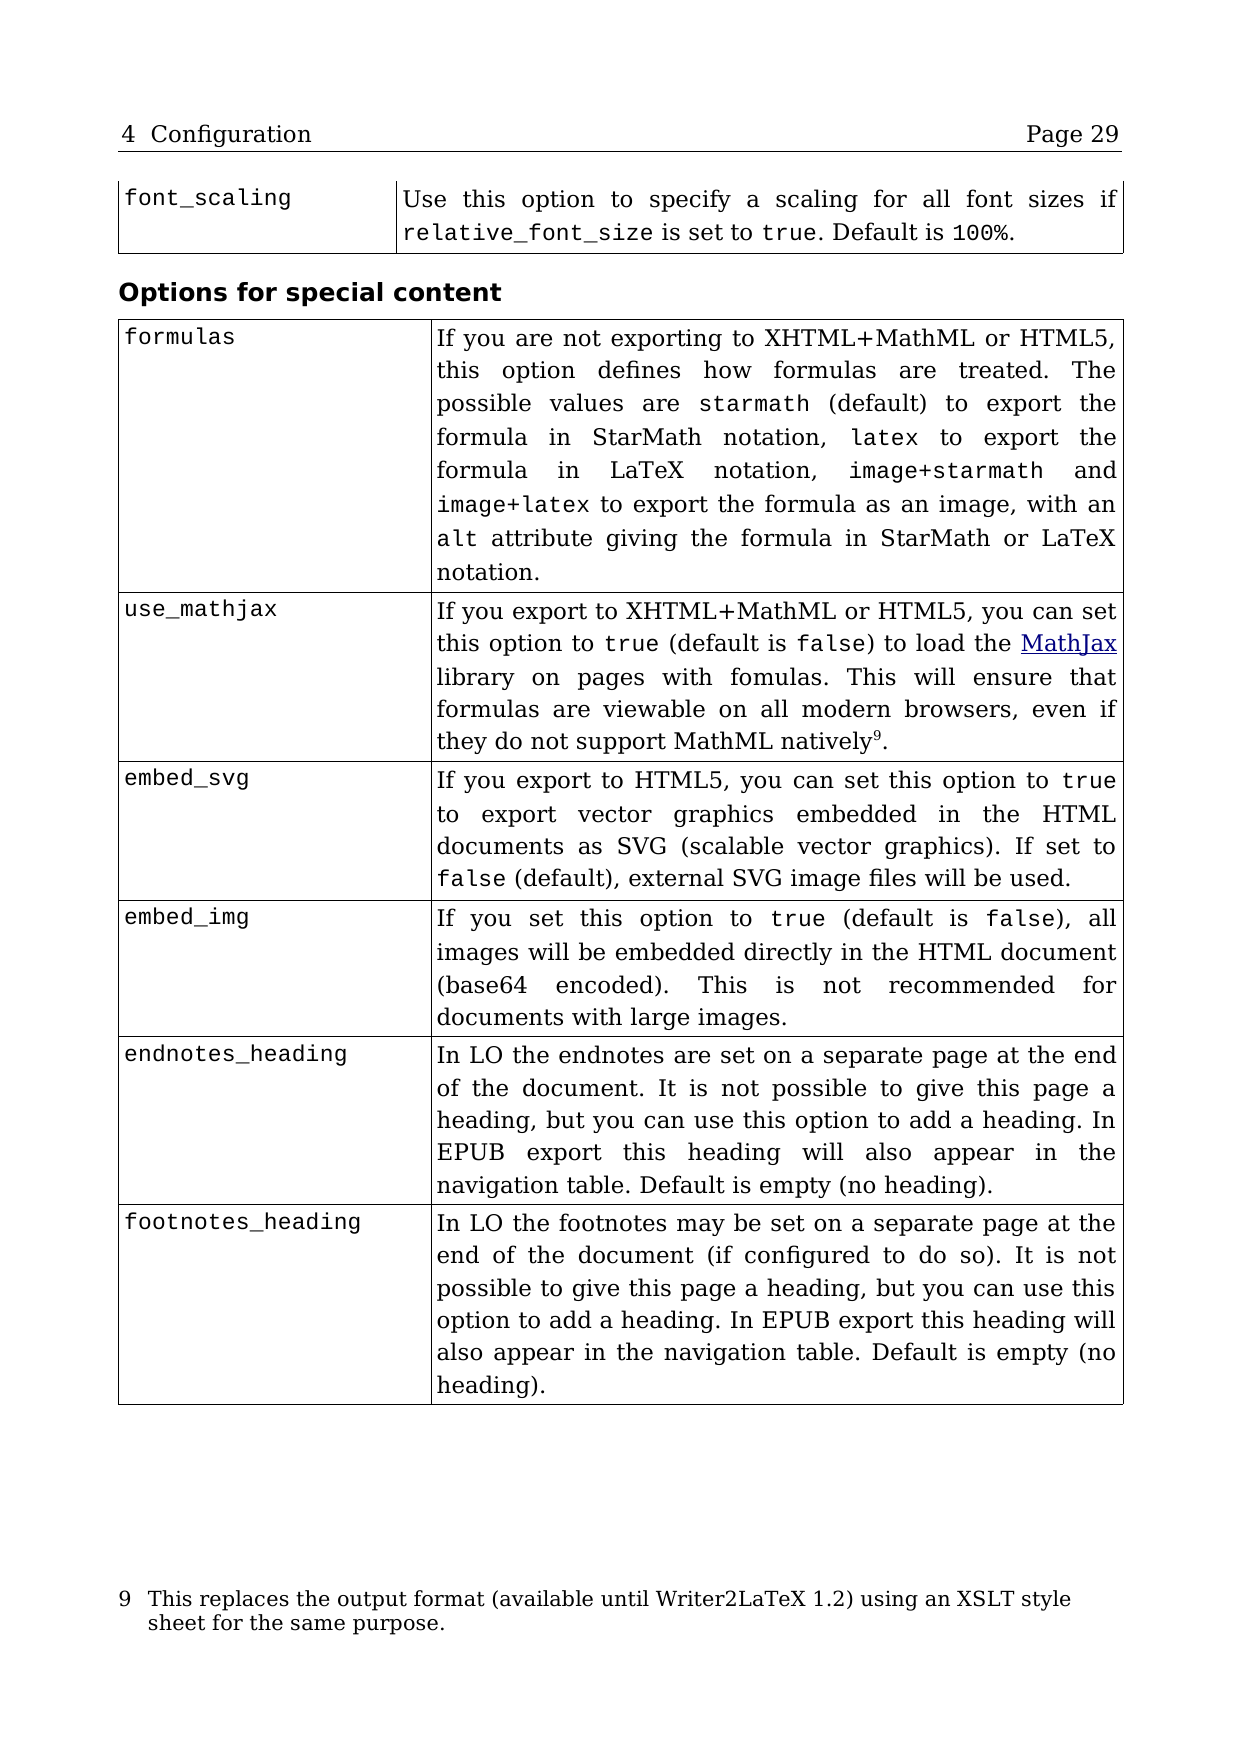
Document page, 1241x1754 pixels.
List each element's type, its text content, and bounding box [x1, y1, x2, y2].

subtitle Options for special content [118, 278, 1122, 307]
table_cell font_scaling [119, 181, 396, 253]
table_header formulas [119, 320, 431, 592]
table_cell In LO the footnotes may be set on a separate page at the end of the document (if configured to do so). It is not possible to give this page a heading, but you can use this option to add a heading. In EPUB export this heading will also appear in the navigation table. Default is empty (no heading). [432, 1205, 1123, 1404]
table_cell use_mathjax [119, 593, 431, 761]
table_cell endnotes_heading [119, 1037, 431, 1204]
table_header If you are not exporting to XHTML+MathML or HTML5, this option defines how formulas are treated. The possible values are starmath (default) to export the formula in StarMath notation, latex to export the formula in LaTeX notation, image+starmath and image+latex to export the formula as an image, with an alt attribute giving the formula in StarMath or LaTeX notation. [432, 320, 1123, 592]
table_cell embed_svg [119, 762, 431, 900]
table_cell If you set this option to true (default is false), all images will be embedded directly in the HTML document (base64 encoded). This is not recommended for documents with large images. [432, 901, 1123, 1036]
table_cell If you export to HTML5, you can set this option to true to export vector graphics embedded in the HTML documents as SVG (scalable vector graphics). If set to false (default), external SVG image files will be used. [432, 762, 1123, 900]
table_cell In LO the endnotes are set on a separate page at the end of the document. It is not possible to give this page a heading, but you can use this option to add a heading. In EPUB export this heading will also appear in the navigation table. Default is empty (no heading). [432, 1037, 1123, 1204]
table_cell footnotes_heading [119, 1205, 431, 1404]
table_cell If you export to XHTML+MathML or HTML5, you can set this option to true (default is false) to load the MathJax library on pages with fomulas. This will ensure that formulas are viewable on all modern browsers, even if they do not support MathML natively. [432, 593, 1123, 761]
table_cell Use this option to specify a scaling for all font sizes if relative_font_size is set to true. Default is 100%. [397, 181, 1123, 253]
table_cell embed_img [119, 901, 431, 1036]
